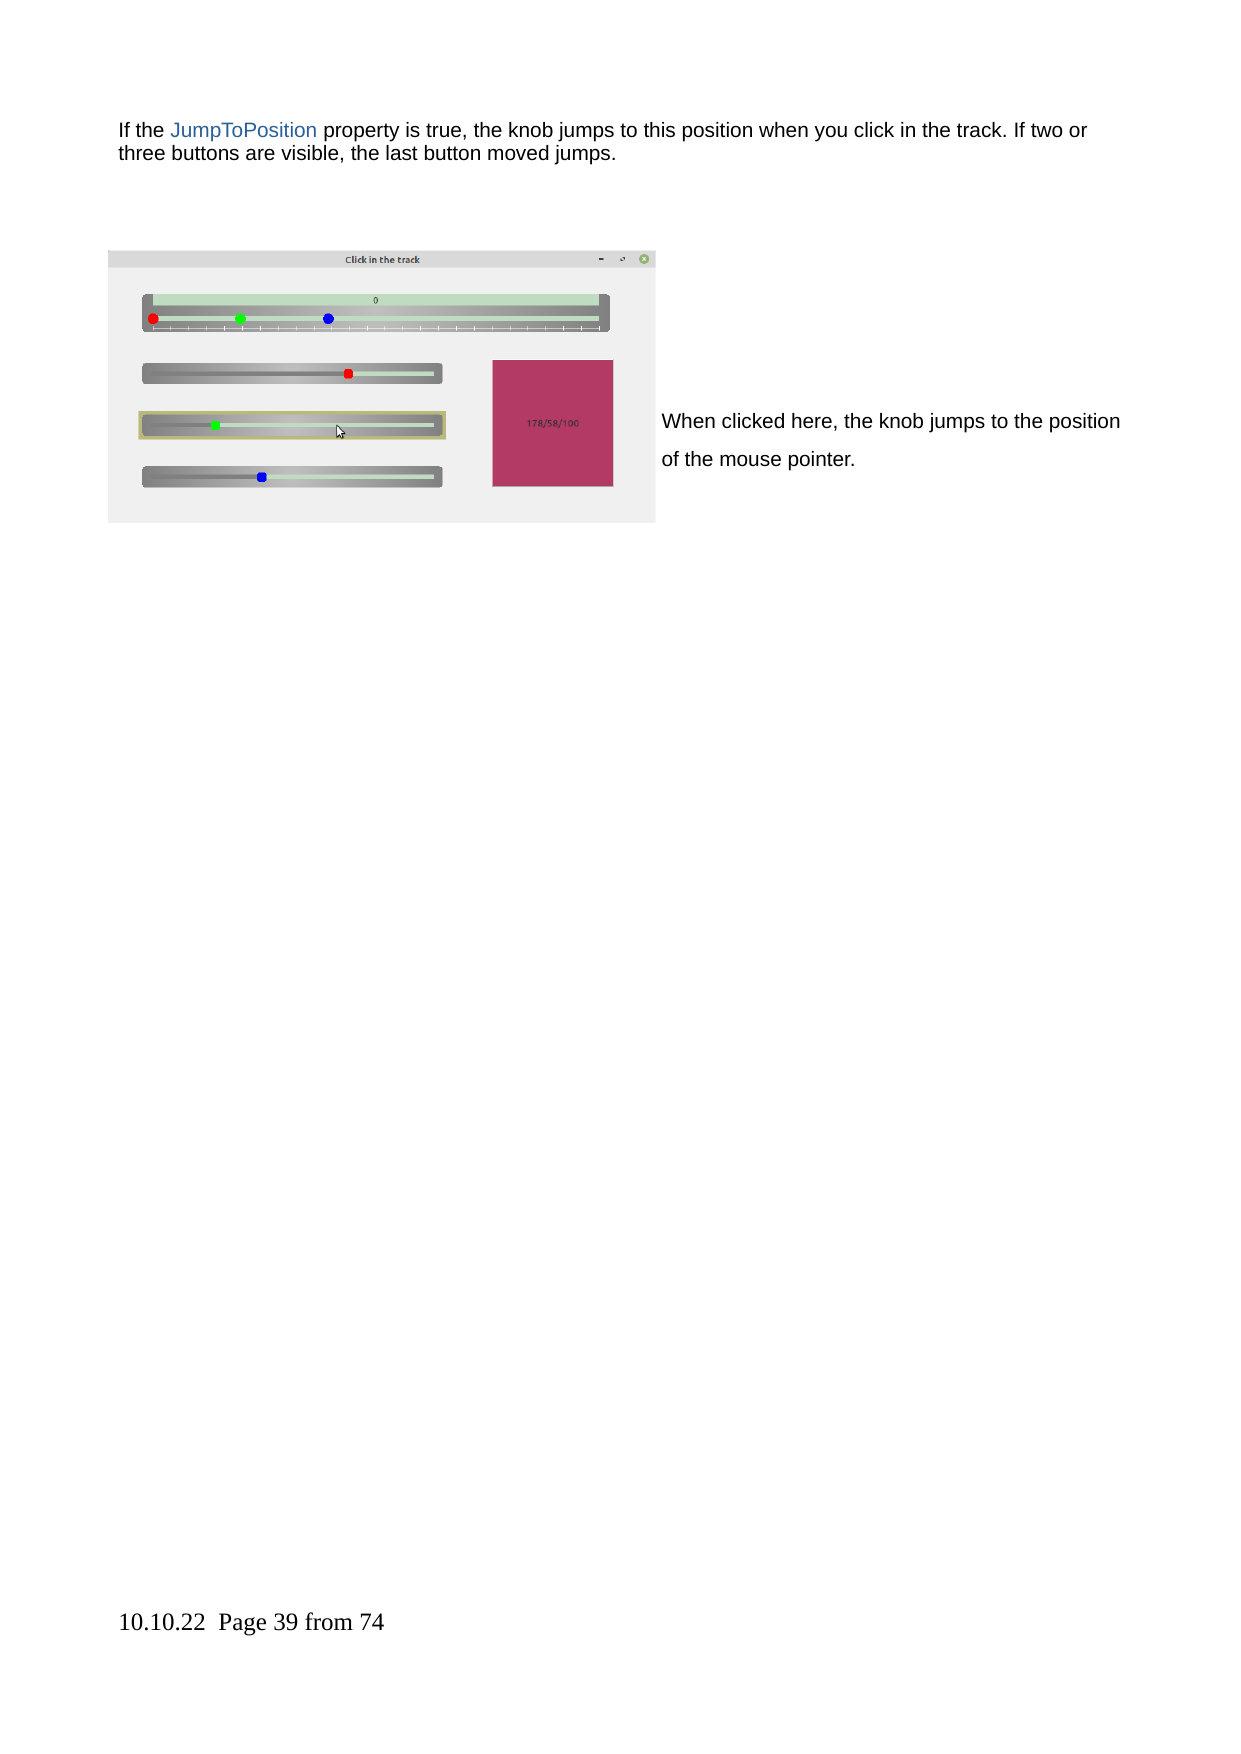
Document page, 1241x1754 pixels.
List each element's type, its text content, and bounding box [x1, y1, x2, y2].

picture [108, 250, 656, 523]
text When clicked here, the knob jumps to the position [656, 409, 1122, 433]
text If the JumpToPosition property is true, the knob jumps to this position when you click in the track. If two or three buttons are visible, the last button moved jumps. [118, 118, 1122, 165]
text of the mouse pointer. [656, 448, 1122, 471]
